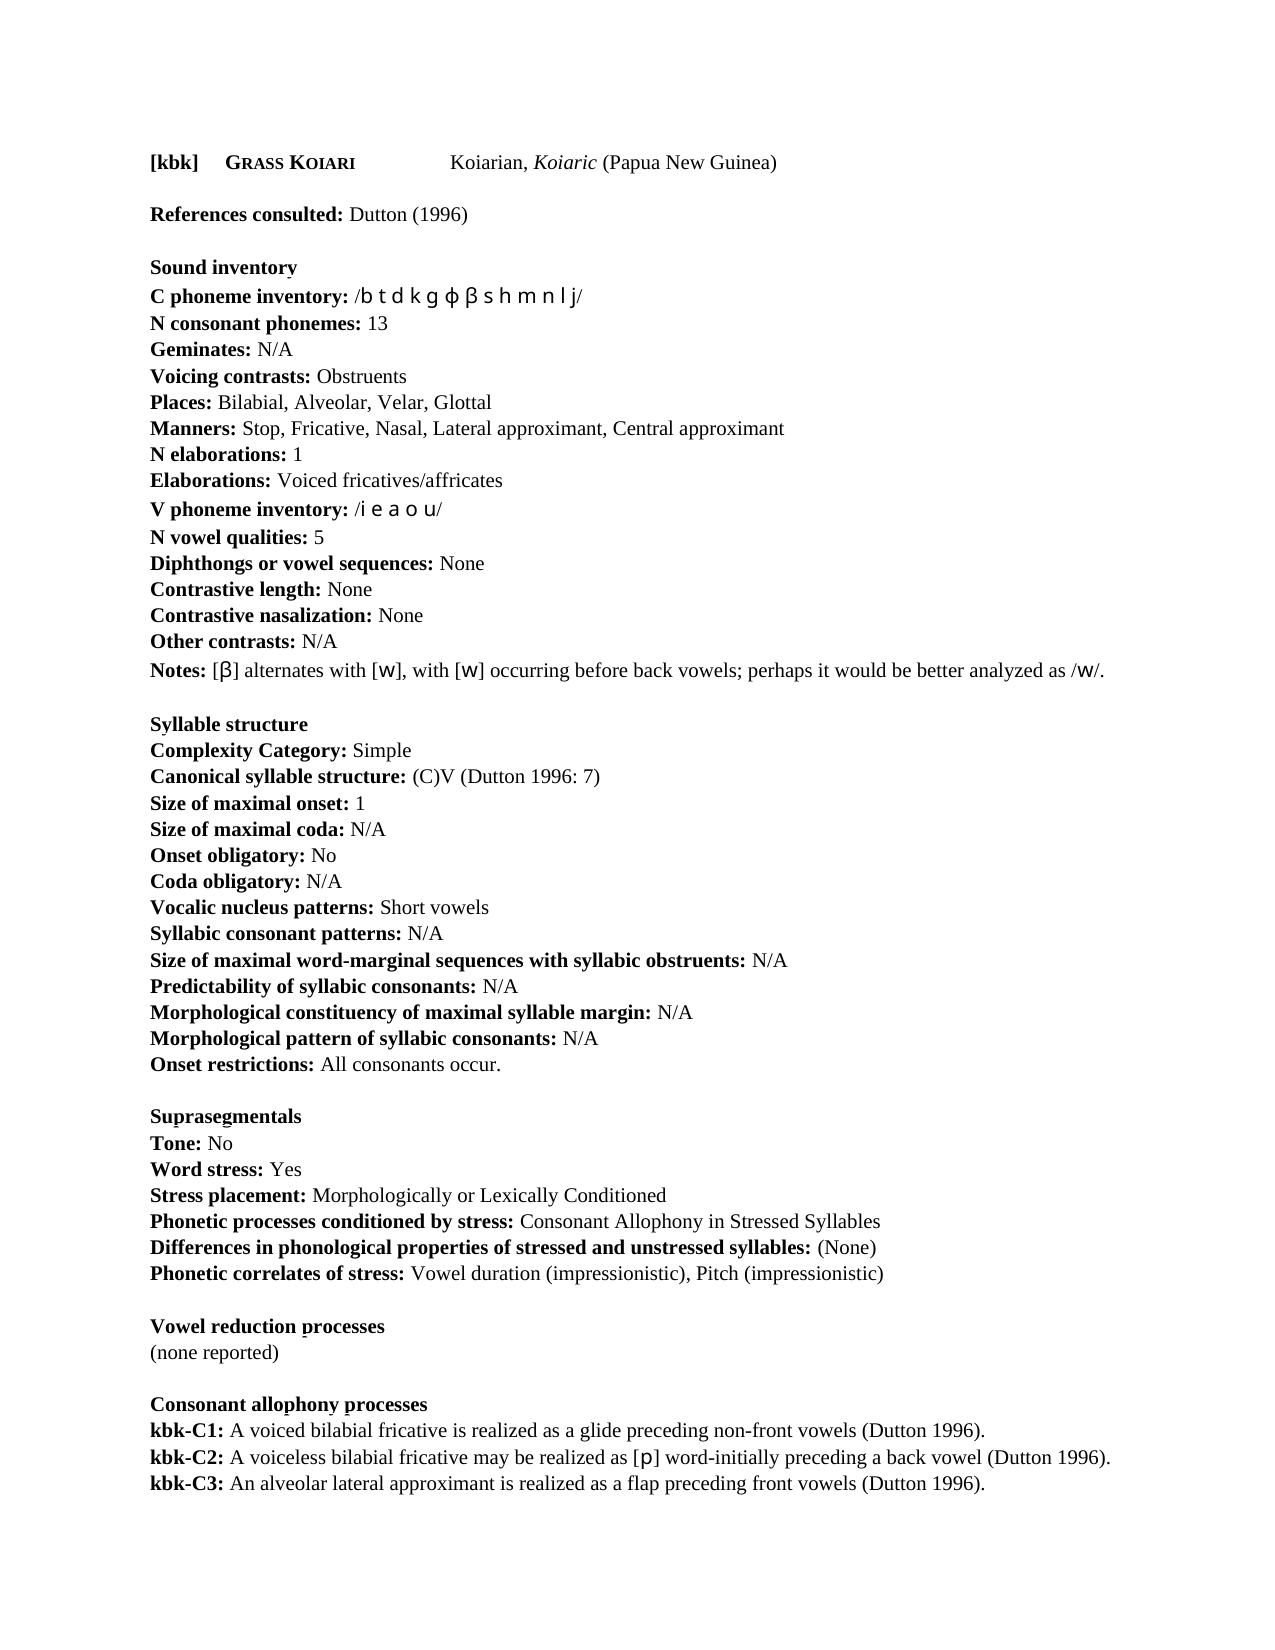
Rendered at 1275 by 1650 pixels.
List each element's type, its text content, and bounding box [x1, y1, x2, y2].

text Morphological pattern of syllabic consonants: N/A [150, 1026, 1125, 1050]
text N elaborations: 1 [150, 442, 1125, 466]
text V phoneme inventory: /i e a o u/ [150, 494, 1125, 523]
text Voicing contrasts: Obstruents [150, 363, 1125, 388]
text Notes: [β] alternates with [w], with [w] occurring before back vowels; perhaps it would be better analyzed as /w/. [150, 656, 1125, 684]
text Onset restrictions: All consonants occur. [150, 1052, 1125, 1076]
text (none reported) [150, 1340, 1125, 1364]
text References consulted: Dutton (1996) [150, 202, 1125, 226]
text Sound inventory [150, 254, 1125, 279]
text Tone: No [150, 1131, 1125, 1154]
text Other contrasts: N/A [150, 629, 1125, 653]
text Onset obligatory: No [150, 843, 1125, 867]
text kbk-C2: A voiceless bilabial fricative may be realized as [p] word-initially preceding a back vowel (Dutton 1996). [150, 1442, 1125, 1471]
text kbk-C3: An alveolar lateral approximant is realized as a flap preceding front vowels (Dutton 1996). [150, 1471, 1125, 1495]
text Vowel reduction processes [150, 1313, 1125, 1338]
text Suprasegmentals [150, 1104, 1125, 1128]
text Complexity Category: Simple [150, 738, 1125, 762]
text Syllabic consonant patterns: N/A [150, 921, 1125, 945]
text Phonetic correlates of stress: Vowel duration (impressionistic), Pitch (impressionistic) [150, 1261, 1125, 1285]
text Contrastive nasalization: None [150, 603, 1125, 627]
text Size of maximal word-marginal sequences with syllabic obstruents: N/A [150, 947, 1125, 972]
text Consonant allophony processes [150, 1392, 1125, 1416]
text kbk-C1: A voiced bilabial fricative is realized as a glide preceding non-front vowels (Dutton 1996). [150, 1418, 1125, 1442]
text Size of maximal onset: 1 [150, 791, 1125, 815]
text Elaborations: Voiced fricatives/affricates [150, 468, 1125, 492]
text Manners: Stop, Fricative, Nasal, Lateral approximant, Central approximant [150, 416, 1125, 440]
text Diphthongs or vowel sequences: None [150, 551, 1125, 575]
text Vocalic nucleus patterns: Short vowels [150, 895, 1125, 919]
text Size of maximal coda: N/A [150, 817, 1125, 841]
text Places: Bilabial, Alveolar, Velar, Glottal [150, 390, 1125, 414]
text Contrastive length: None [150, 577, 1125, 601]
text Word stress: Yes [150, 1157, 1125, 1181]
text Predictability of syllabic consonants: N/A [150, 974, 1125, 998]
text Differences in phonological properties of stressed and unstressed syllables: (None) [150, 1235, 1125, 1259]
text Syllable structure [150, 712, 1125, 736]
text Canonical syllable structure: (C)V (Dutton 1996: 7) [150, 764, 1125, 788]
text N consonant phonemes: 13 [150, 311, 1125, 335]
text Geminates: N/A [150, 337, 1125, 361]
text Phonetic processes conditioned by stress: Consonant Allophony in Stressed Syllables [150, 1209, 1125, 1233]
text Coda obligatory: N/A [150, 869, 1125, 893]
text Stress placement: Morphologically or Lexically Conditioned [150, 1183, 1125, 1207]
text N vowel qualities: 5 [150, 525, 1125, 549]
text [kbk] Grass Koiari Koiarian, Koiaric (Papua New Guinea) [150, 150, 1125, 174]
text C phoneme inventory: /b t d k ɡ ɸ β s h m n l j/ [150, 281, 1125, 309]
text Morphological constituency of maximal syllable margin: N/A [150, 1000, 1125, 1024]
